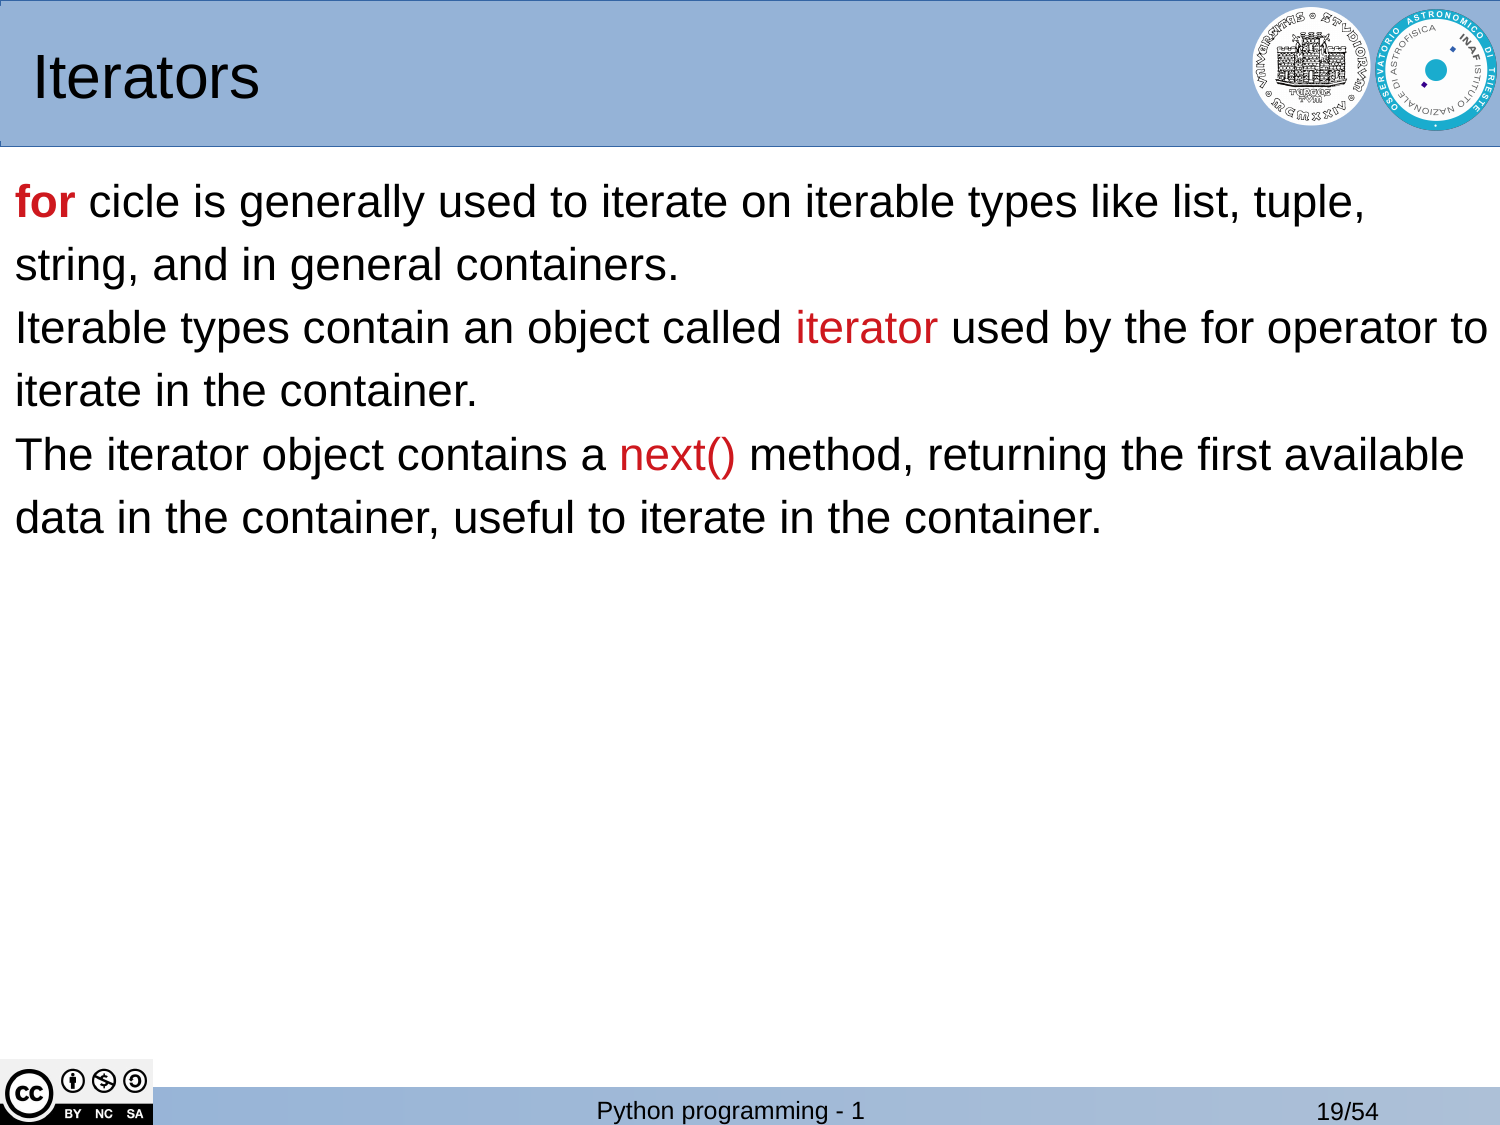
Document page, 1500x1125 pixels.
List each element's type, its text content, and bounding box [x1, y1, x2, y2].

list for cicle is generally used to iterate on iterable types like list, tuple, string, and in general containers. Iterable types contain an object called iterator used by the for operator to iterate in the container. The iterator object contains a next() method, returning the first available data in the container, useful to iterate in the container. [0, 155, 1500, 1012]
picture [0, 1059, 153, 1125]
text_box Iterators [0, 5, 1253, 141]
picture [1253, 0, 1500, 155]
